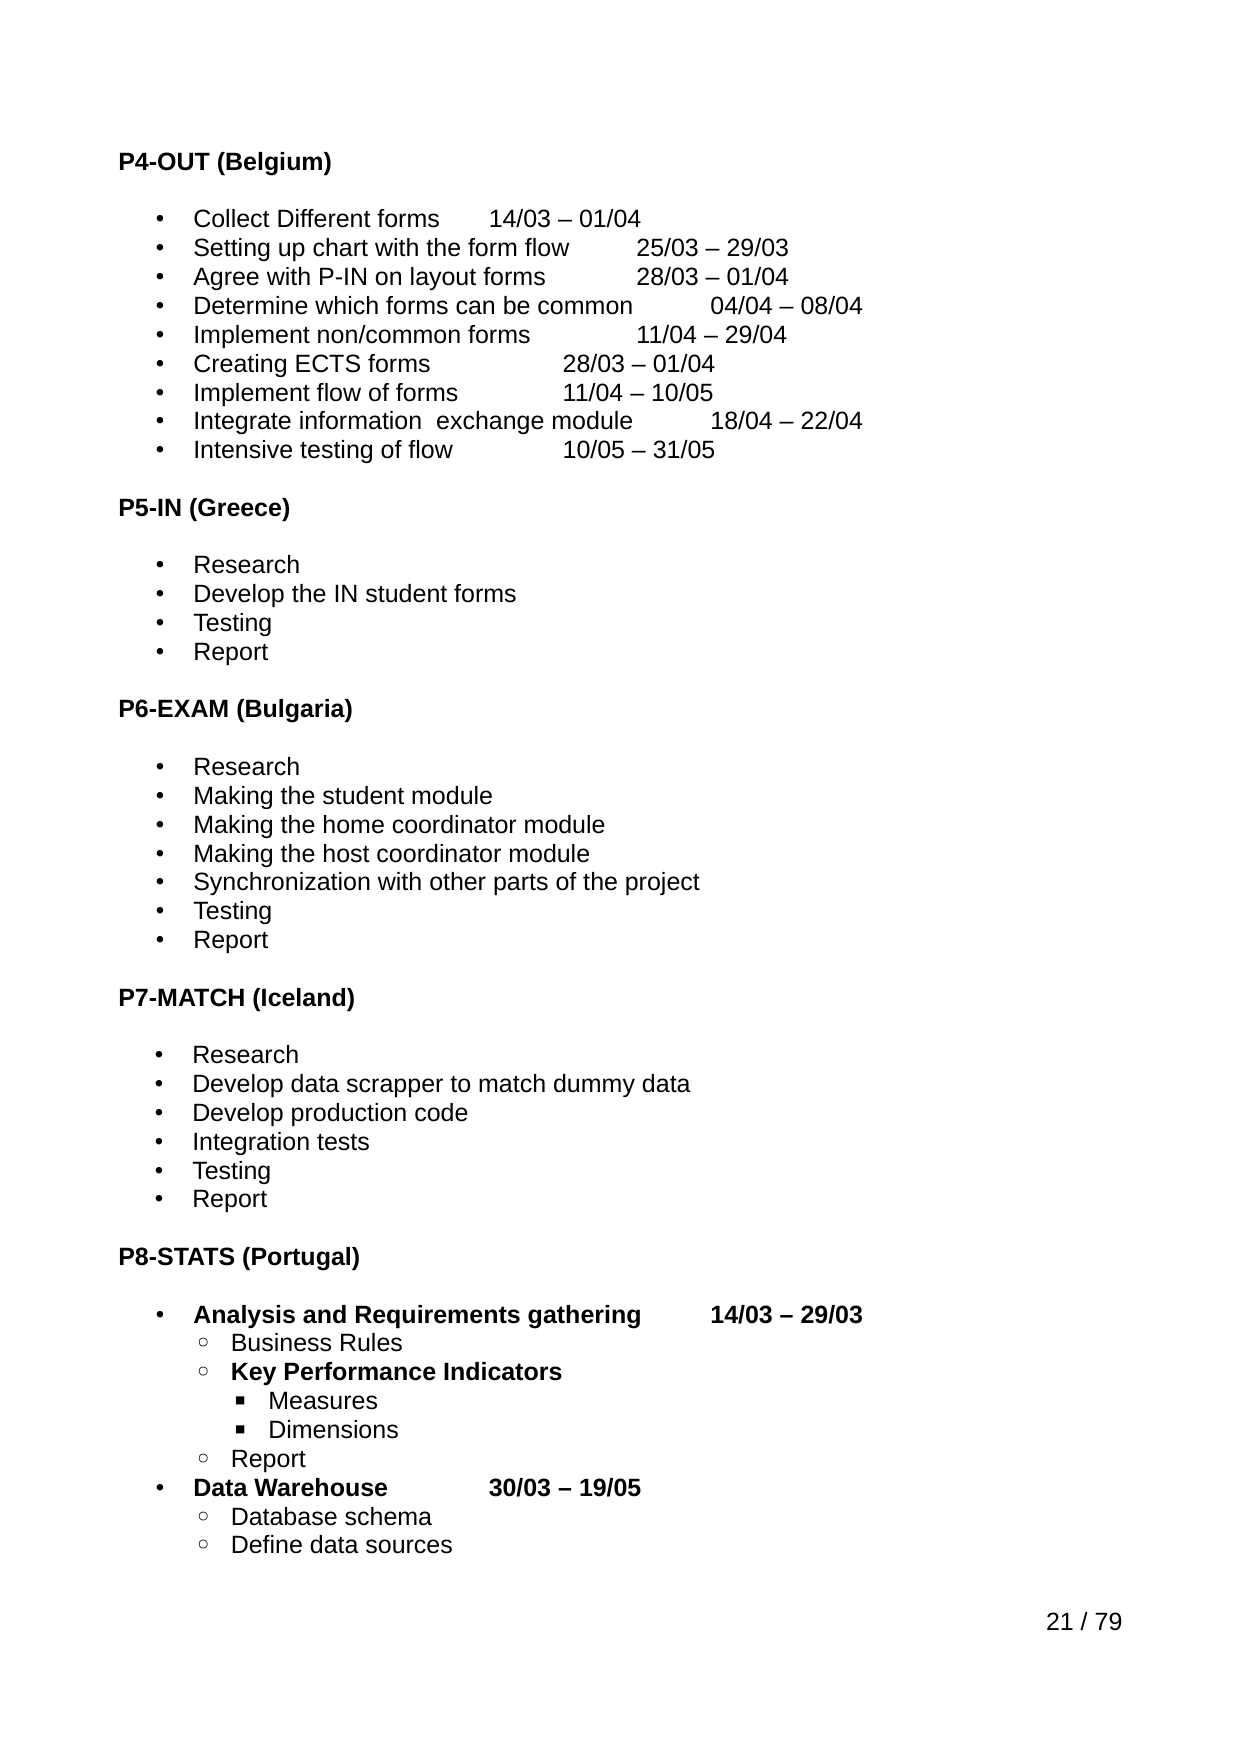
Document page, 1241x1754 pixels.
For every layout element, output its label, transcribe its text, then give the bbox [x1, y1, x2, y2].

text P7-MATCH (Iceland) [118, 983, 1122, 1011]
list Analysis and Requirements gathering 14/03 – 29/03 [156, 1299, 1122, 1328]
list Research [156, 752, 1122, 781]
list Report [156, 637, 1122, 666]
list Integrate information exchange module 18/04 – 22/04 [156, 406, 1122, 435]
list Database schema [193, 1502, 1122, 1530]
text P4-OUT (Belgium) [118, 147, 1122, 176]
list Making the student module [156, 781, 1122, 810]
list Research [156, 550, 1122, 579]
list Agree with P-IN on layout forms 28/03 – 01/04 [156, 262, 1122, 291]
list Testing [154, 1156, 1122, 1184]
list Determine which forms can be common 04/04 – 08/04 [156, 291, 1122, 320]
list Research [154, 1040, 1122, 1069]
list Data Warehouse 30/03 – 19/05 [156, 1473, 1122, 1502]
list Develop data scrapper to match dummy data [154, 1069, 1122, 1098]
list Integration tests [154, 1127, 1122, 1156]
list Intensive testing of flow 10/05 – 31/05 [156, 435, 1122, 464]
list Develop production code [154, 1098, 1122, 1127]
list Dimensions [231, 1415, 1122, 1444]
list Measures [231, 1386, 1122, 1415]
list Collect Different forms 14/03 – 01/04 [156, 204, 1122, 233]
list Report [193, 1444, 1122, 1473]
list Report [154, 1184, 1122, 1213]
text P5-IN (Greece) [118, 493, 1122, 522]
list Report [156, 925, 1122, 954]
list Implement flow of forms 11/04 – 10/05 [156, 377, 1122, 406]
list Creating ECTS forms 28/03 – 01/04 [156, 349, 1122, 377]
list Develop the IN student forms [156, 579, 1122, 608]
list Synchronization with other parts of the project [156, 867, 1122, 896]
list Testing [156, 896, 1122, 925]
text P8-STATS (Portugal) [118, 1242, 1122, 1271]
list Making the host coordinator module [156, 838, 1122, 867]
list Setting up chart with the form flow 25/03 – 29/03 [156, 233, 1122, 262]
list Key Performance Indicators [193, 1357, 1122, 1386]
list Testing [156, 608, 1122, 637]
list Implement non/common forms 11/04 – 29/04 [156, 320, 1122, 349]
list Making the home coordinator module [156, 810, 1122, 838]
list Define data sources [193, 1530, 1122, 1559]
list Business Rules [193, 1328, 1122, 1357]
text P6-EXAM (Bulgaria) [118, 694, 1122, 723]
